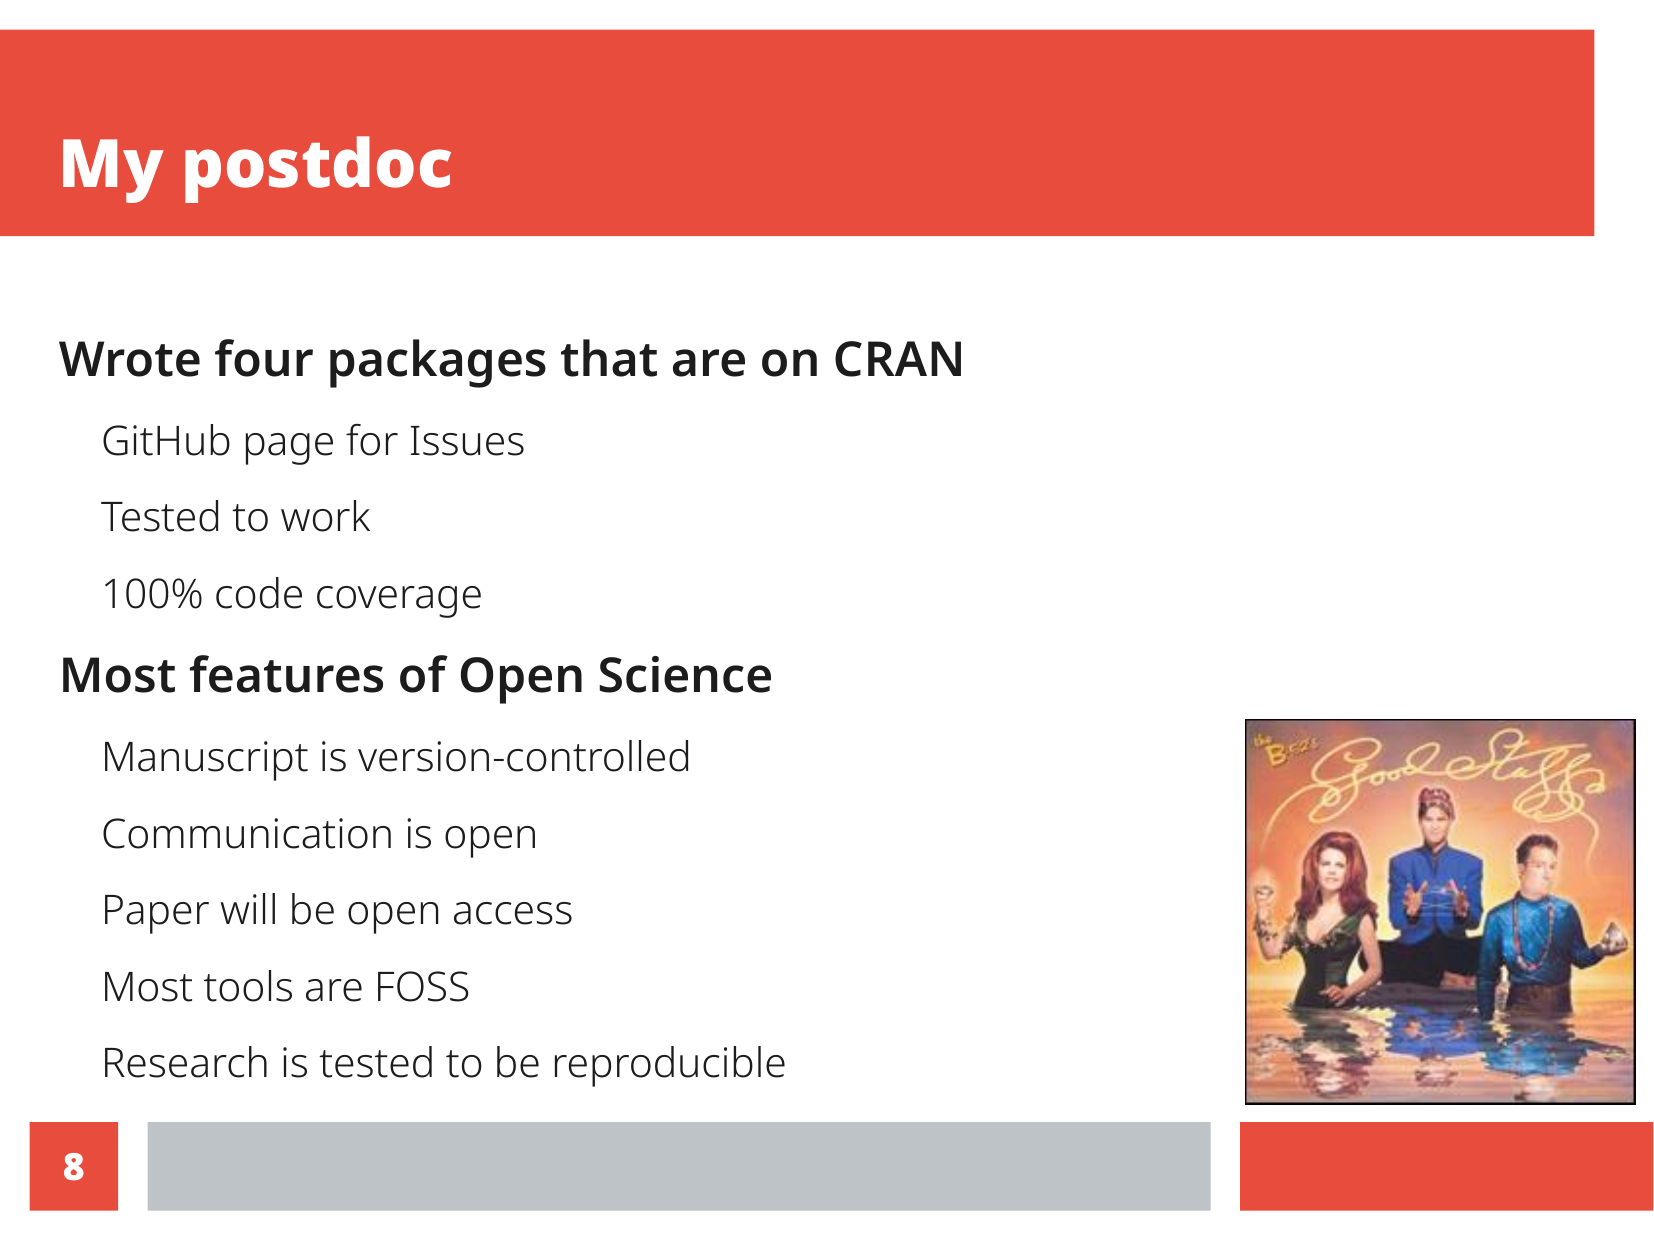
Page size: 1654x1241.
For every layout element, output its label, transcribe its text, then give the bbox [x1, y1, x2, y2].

list Wrote four packages that are on CRAN GitHub page for Issues Tested to work 100% code coverage Most features of Open Science Manuscript is version-controlled Communication is open Paper will be open access Most tools are FOSS Research is tested to be reproducible [59, 324, 1565, 1093]
title My postdoc [59, 59, 1595, 207]
picture [1245, 719, 1636, 1105]
